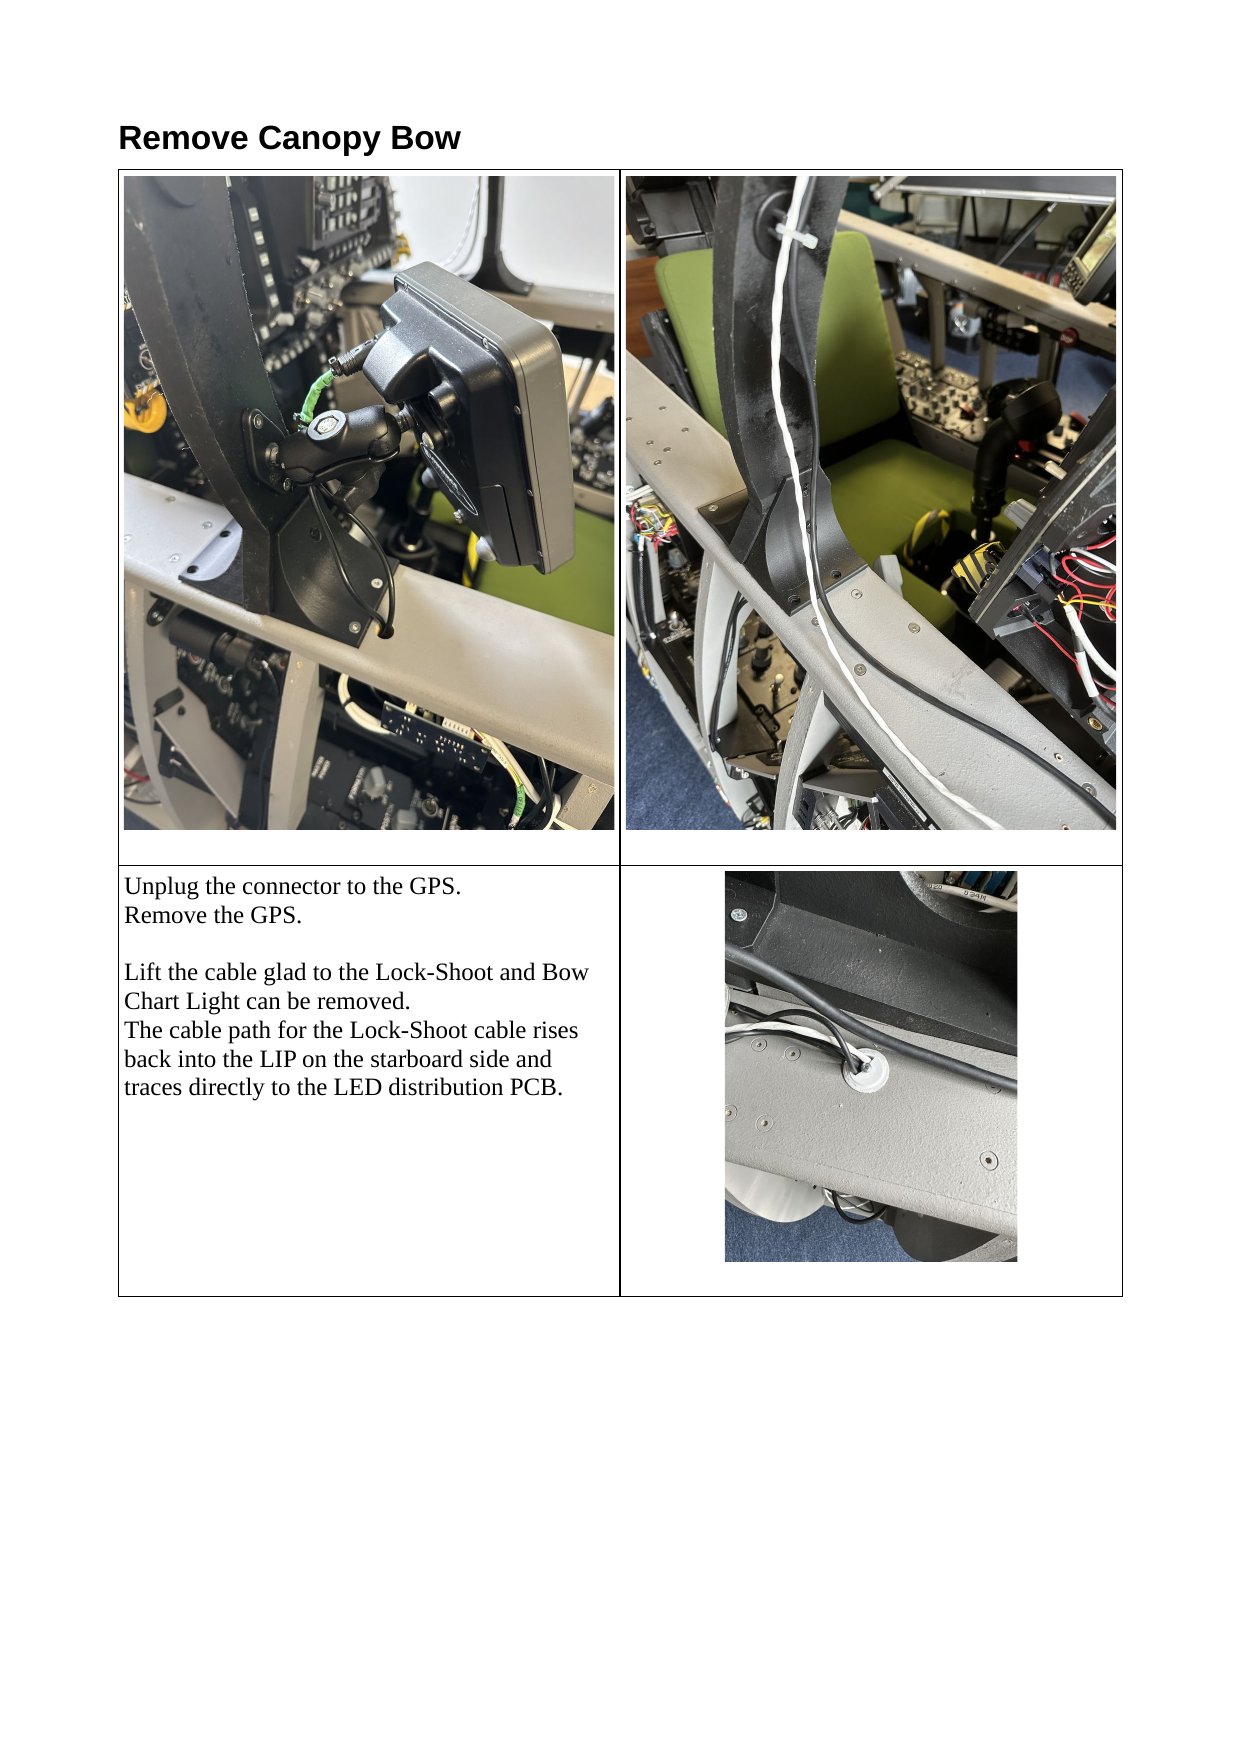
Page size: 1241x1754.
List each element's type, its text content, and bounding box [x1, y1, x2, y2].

table_cell [621, 866, 1122, 1296]
picture [625, 176, 1117, 830]
table_header [621, 170, 1122, 864]
picture [123, 176, 615, 830]
subtitle Remove Canopy Bow [118, 118, 1122, 157]
picture [724, 871, 1018, 1262]
table_cell Unplug the connector to the GPS. Remove the GPS. Lift the cable glad to the Lock-Shoot and Bow Chart Light can be removed. The cable path for the Lock-Shoot cable rises back into the LIP on the starboard side and traces directly to the LED distribution PCB. [119, 866, 619, 1296]
table_header [119, 170, 619, 864]
